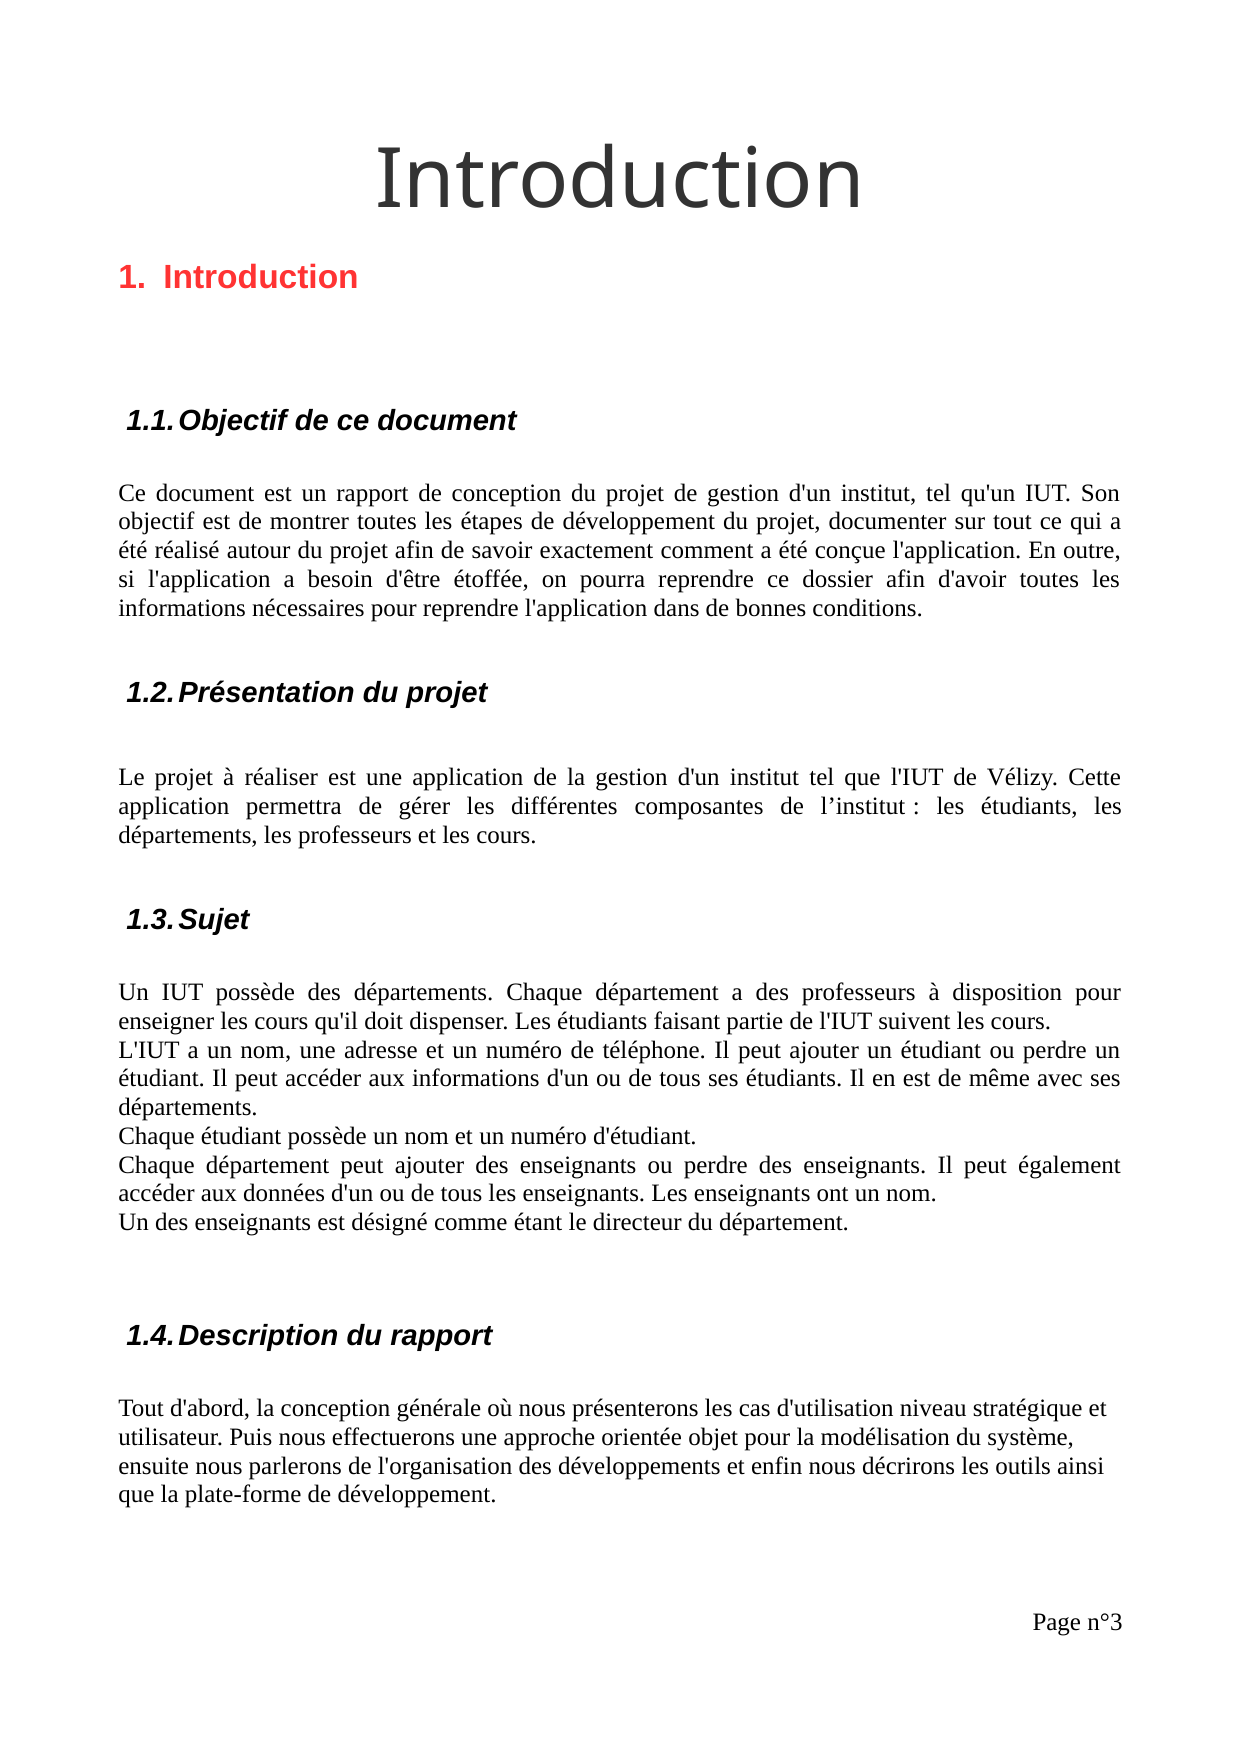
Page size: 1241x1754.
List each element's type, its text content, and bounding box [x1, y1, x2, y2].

subtitle Introduction [118, 257, 1122, 295]
text L'IUT a un nom, une adresse et un numéro de téléphone. Il peut ajouter un étudiant ou perdre un étudiant. Il peut accéder aux informations d'un ou de tous ses étudiants. Il en est de même avec ses départements. [118, 1035, 1122, 1121]
text Un IUT possède des départements. Chaque département a des professeurs à disposition pour enseigner les cours qu'il doit dispenser. Les étudiants faisant partie de l'IUT suivent les cours. [118, 977, 1122, 1035]
text Chaque département peut ajouter des enseignants ou perdre des enseignants. Il peut également accéder aux données d'un ou de tous les enseignants. Les enseignants ont un nom. [118, 1150, 1122, 1207]
subtitle Description du rapport [118, 1318, 1122, 1352]
subtitle Présentation du projet [118, 675, 1122, 709]
text Chaque étudiant possède un nom et un numéro d'étudiant. [118, 1121, 1122, 1150]
text Le projet à réaliser est une application de la gestion d'un institut tel que l'IUT de Vélizy. Cette application permettra de gérer les différentes composantes de l’institut : les étudiants, les départements, les professeurs et les cours. [118, 762, 1122, 849]
text Introduction [118, 118, 1122, 232]
text Tout d'abord, la conception générale où nous présenterons les cas d'utilisation niveau stratégique et utilisateur. Puis nous effectuerons une approche orientée objet pour la modélisation du système, ensuite nous parlerons de l'organisation des développements et enfin nous décrirons les outils ainsi que la plate-forme de développement. [118, 1393, 1122, 1508]
subtitle Objectif de ce document [118, 403, 1122, 436]
text Un des enseignants est désigné comme étant le directeur du département. [118, 1207, 1122, 1236]
subtitle Sujet [118, 902, 1122, 936]
text Ce document est un rapport de conception du projet de gestion d'un institut, tel qu'un IUT. Son objectif est de montrer toutes les étapes de développement du projet, documenter sur tout ce qui a été réalisé autour du projet afin de savoir exactement comment a été conçue l'application. En outre, si l'application a besoin d'être étoffée, on pourra reprendre ce dossier afin d'avoir toutes les informations nécessaires pour reprendre l'application dans de bonnes conditions. [118, 478, 1122, 621]
